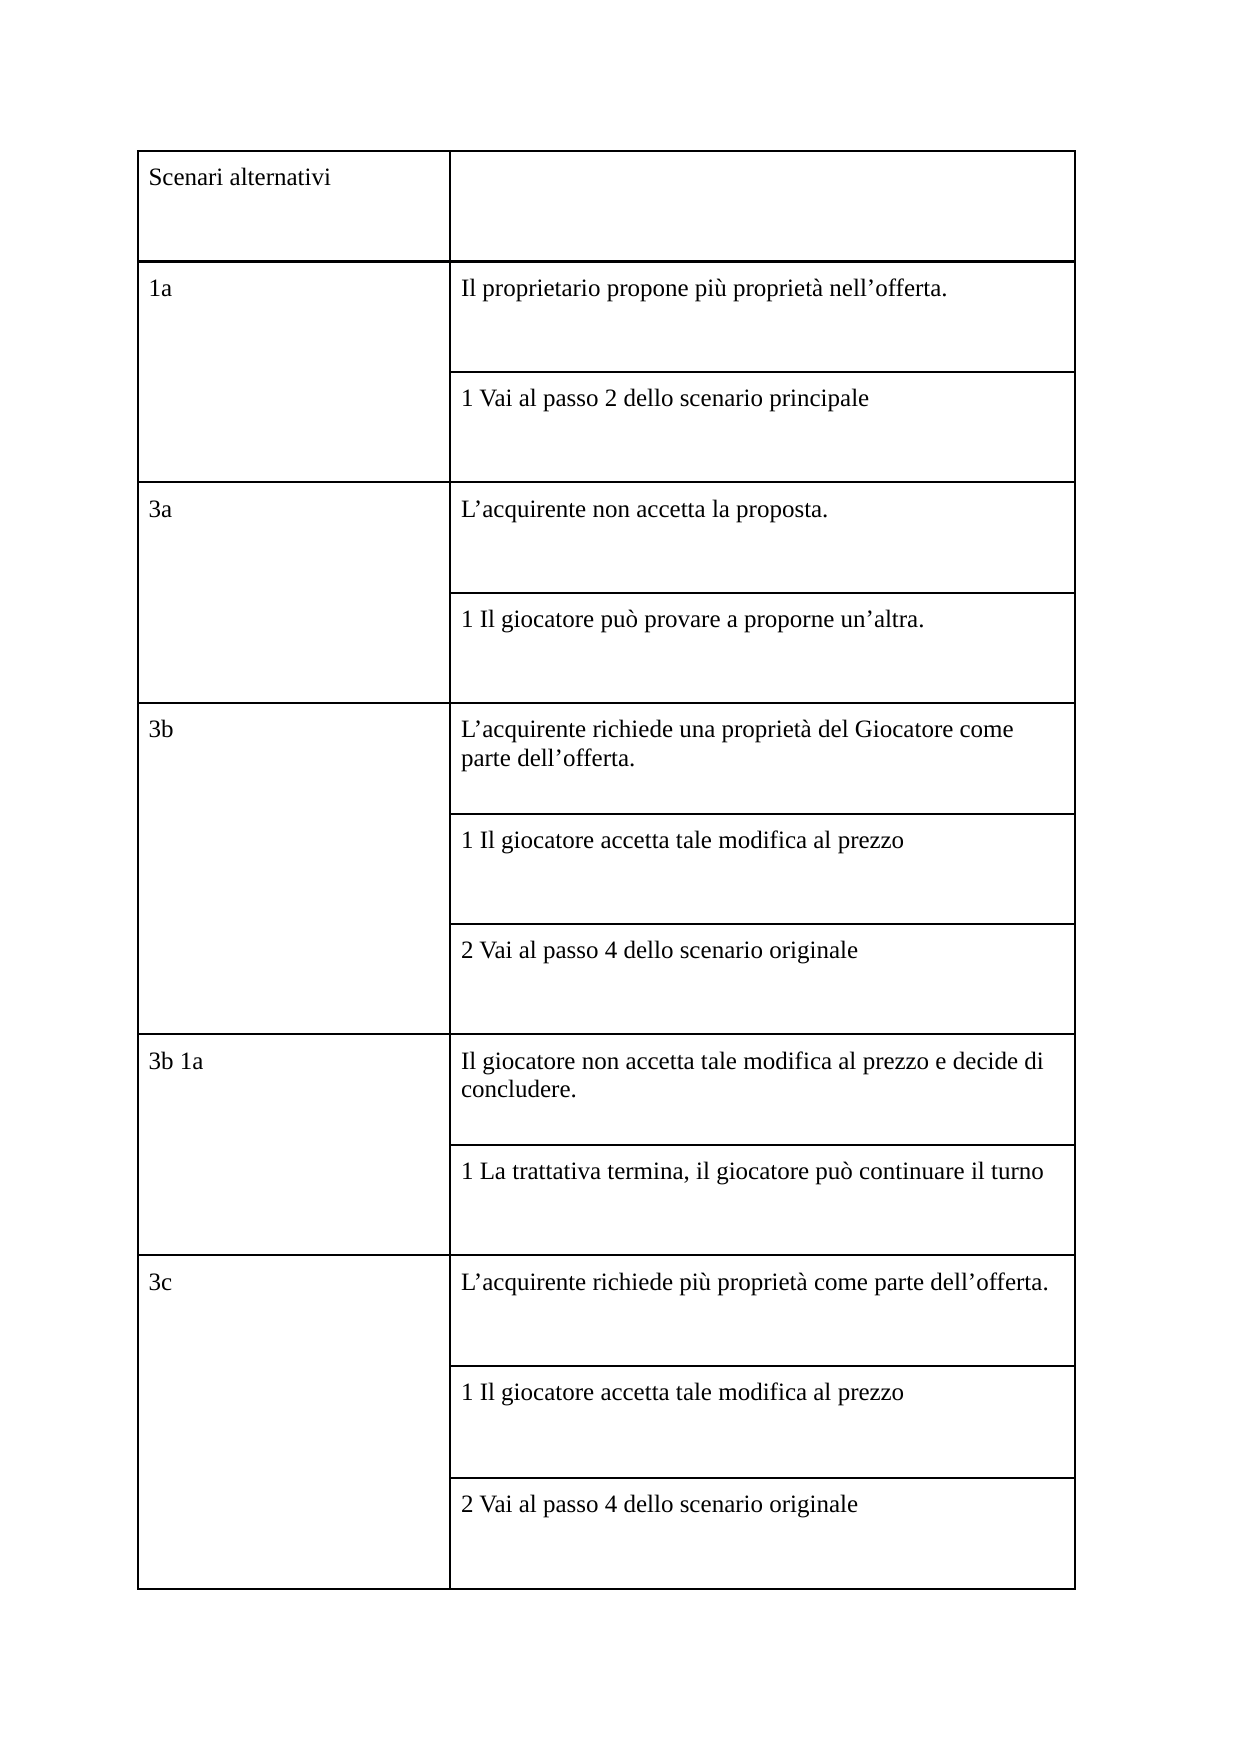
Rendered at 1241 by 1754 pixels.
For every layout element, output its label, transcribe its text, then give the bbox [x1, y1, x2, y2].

table_cell L’acquirente richiede una proprietà del Giocatore come parte dell’offerta. [451, 704, 1074, 812]
table_cell 3b 1a [139, 1035, 449, 1254]
table_cell Il proprietario propone più proprietà nell’offerta. [451, 263, 1074, 371]
table_cell 3c [139, 1256, 449, 1587]
table_cell Scenari alternativi [139, 152, 449, 260]
table_cell 1 La trattativa termina, il giocatore può continuare il turno [451, 1146, 1074, 1254]
table_cell L’acquirente richiede più proprietà come parte dell’offerta. [451, 1256, 1074, 1364]
table_cell 3a [139, 483, 449, 702]
table_cell 2 Vai al passo 4 dello scenario originale [451, 1479, 1074, 1587]
table_cell 1 Il giocatore può provare a proporne un’altra. [451, 594, 1074, 702]
table_cell 1a [139, 263, 449, 481]
table_cell 2 Vai al passo 4 dello scenario originale [451, 925, 1074, 1033]
table_cell 3b [139, 704, 449, 1033]
table_cell 1 Il giocatore accetta tale modifica al prezzo [451, 1367, 1074, 1477]
table_cell 1 Il giocatore accetta tale modifica al prezzo [451, 815, 1074, 923]
table_cell L’acquirente non accetta la proposta. [451, 483, 1074, 592]
table_cell 1 Vai al passo 2 dello scenario principale [451, 373, 1074, 481]
table_cell [451, 152, 1074, 260]
table_cell Il giocatore non accetta tale modifica al prezzo e decide di concludere. [451, 1035, 1074, 1144]
